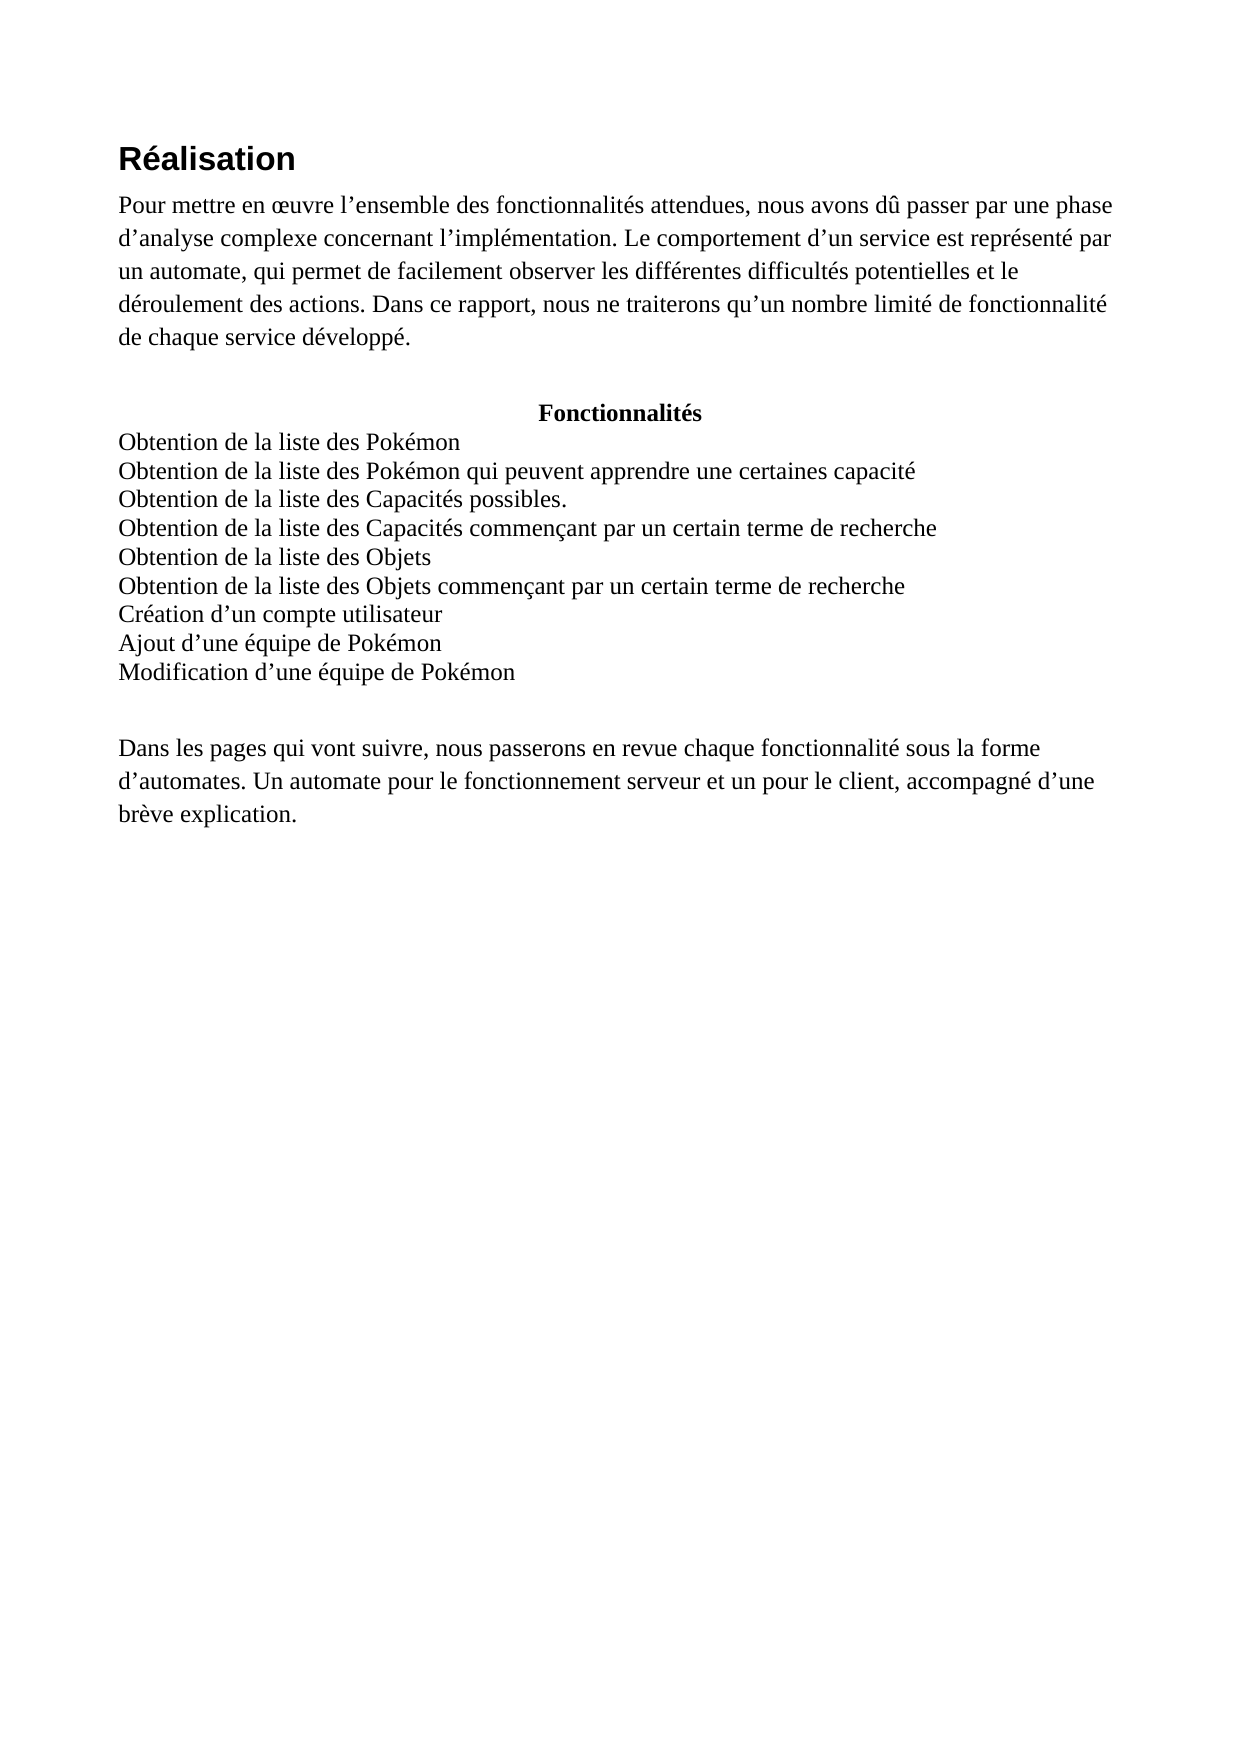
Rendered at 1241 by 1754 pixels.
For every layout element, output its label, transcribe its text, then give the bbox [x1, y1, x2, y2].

table_cell Modification d’une équipe de Pokémon [118, 657, 1122, 686]
text Dans les pages qui vont suivre, nous passerons en revue chaque fonctionnalité sous la forme d’automates. Un automate pour le fonctionnement serveur et un pour le client, accompagné d’une brève explication. [118, 733, 1122, 828]
table_cell Obtention de la liste des Capacités commençant par un certain terme de recherche [118, 513, 1122, 542]
table_cell Obtention de la liste des Pokémon qui peuvent apprendre une certaines capacité [118, 456, 1122, 484]
table_header Fonctionnalités [118, 398, 1122, 427]
subtitle Réalisation [118, 139, 1122, 177]
table_cell Obtention de la liste des Objets [118, 542, 1122, 571]
text Pour mettre en œuvre l’ensemble des fonctionnalités attendues, nous avons dû passer par une phase d’analyse complexe concernant l’implémentation. Le comportement d’un service est représenté par un automate, qui permet de facilement observer les différentes difficultés potentielles et le déroulement des actions. Dans ce rapport, nous ne traiterons qu’un nombre limité de fonctionnalité de chaque service développé. [118, 190, 1122, 351]
table_cell Obtention de la liste des Capacités possibles. [118, 485, 1122, 513]
table_cell Obtention de la liste des Objets commençant par un certain terme de recherche [118, 571, 1122, 599]
table_cell Création d’un compte utilisateur [118, 600, 1122, 628]
table_cell Obtention de la liste des Pokémon [118, 427, 1122, 456]
table_cell Ajout d’une équipe de Pokémon [118, 628, 1122, 657]
